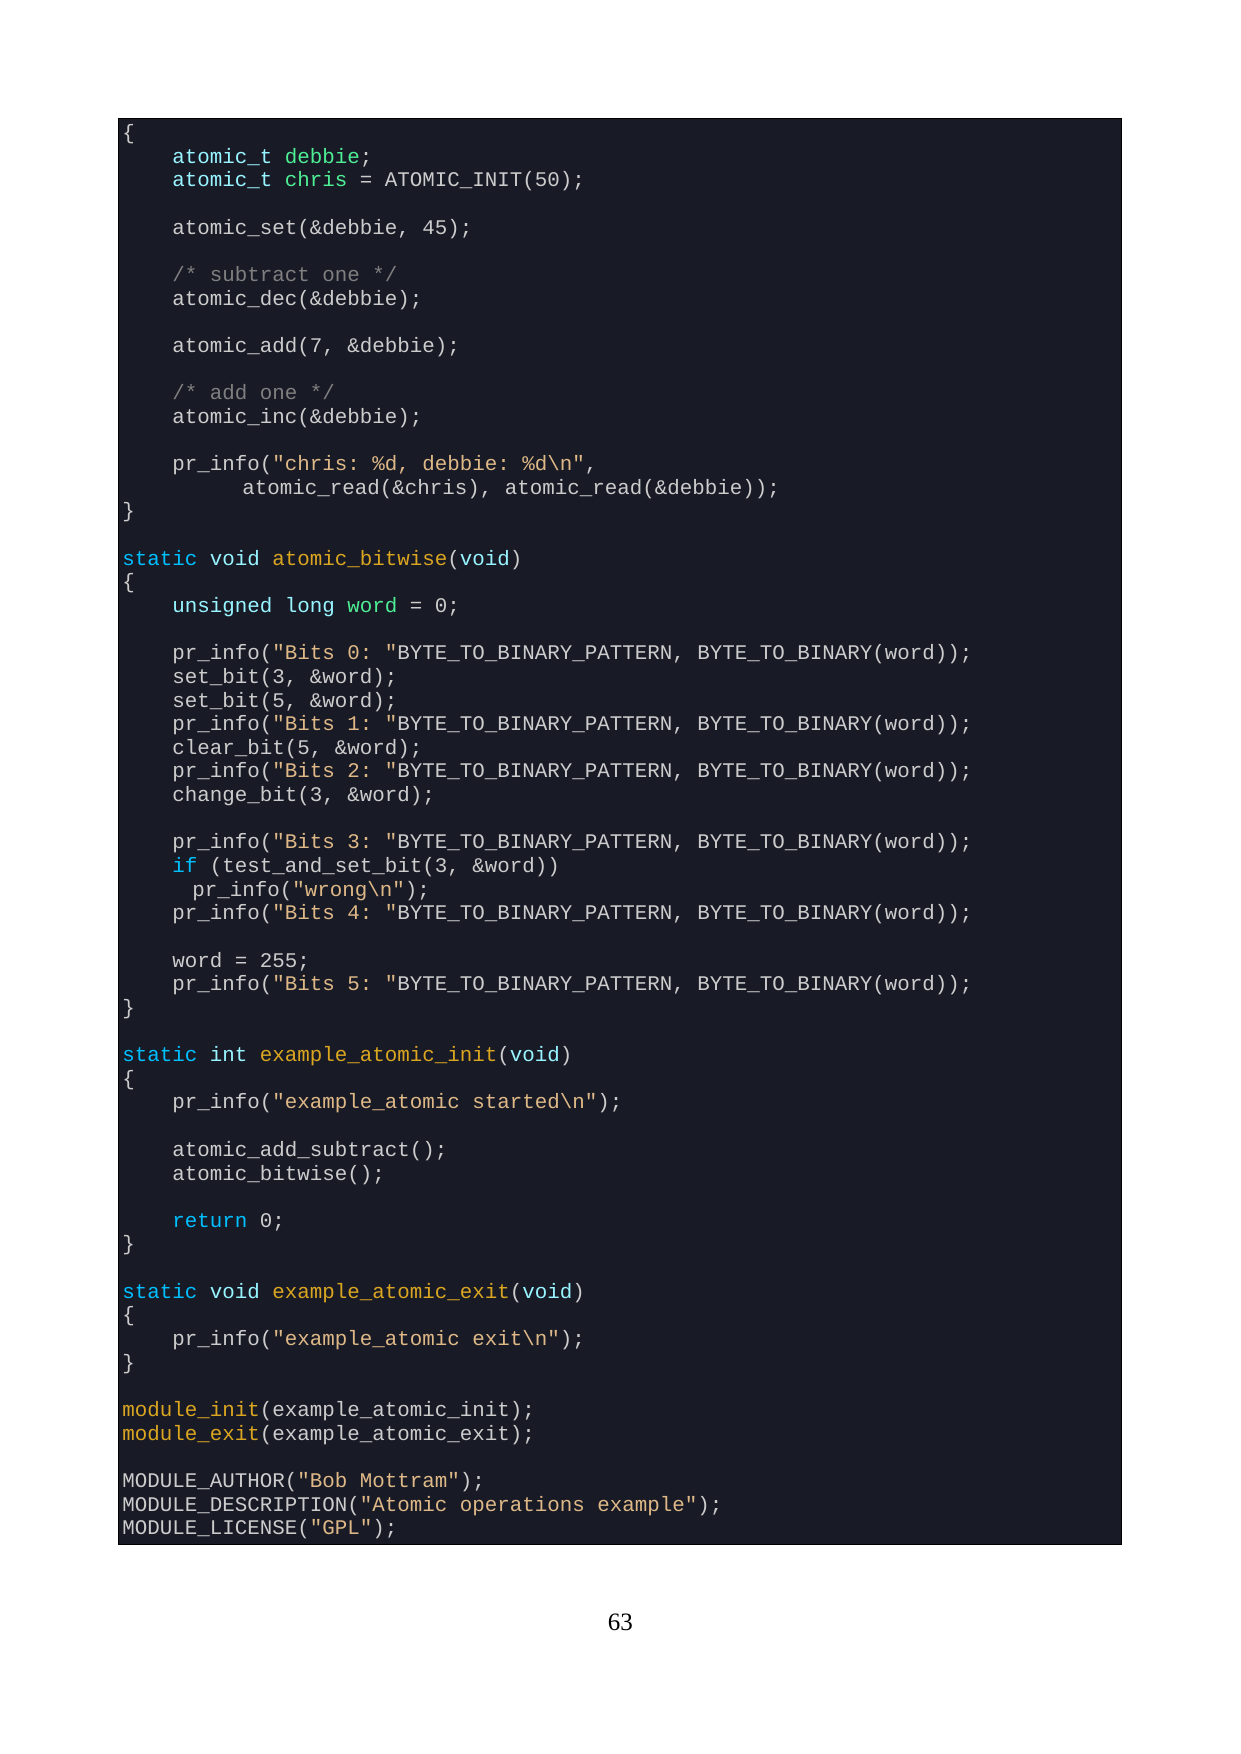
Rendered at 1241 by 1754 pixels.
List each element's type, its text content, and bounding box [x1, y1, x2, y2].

text pr_info("example_atomic started\n"); [119, 1088, 1121, 1111]
text static void atomic_bitwise(void) [119, 544, 1121, 567]
text /* subtract one */ [119, 260, 1121, 284]
text pr_info("Bits 2: "BYTE_TO_BINARY_PATTERN, BYTE_TO_BINARY(word)); [119, 757, 1121, 780]
text atomic_add(7, &debbie); [119, 331, 1121, 354]
text atomic_read(&chris), atomic_read(&debbie)); [119, 473, 1121, 496]
text unsigned long word = 0; [119, 591, 1121, 615]
text { [119, 1300, 1121, 1324]
text atomic_bitwise(); [119, 1158, 1121, 1182]
text atomic_add_subtract(); [119, 1135, 1121, 1158]
text pr_info("Bits 3: "BYTE_TO_BINARY_PATTERN, BYTE_TO_BINARY(word)); [119, 827, 1121, 851]
text static void example_atomic_exit(void) [119, 1277, 1121, 1300]
text return 0; [119, 1206, 1121, 1229]
text if (test_and_set_bit(3, &word)) [119, 851, 1121, 875]
text atomic_set(&debbie, 45); [119, 213, 1121, 236]
text { [119, 119, 1121, 142]
text pr_info("example_atomic exit\n"); [119, 1324, 1121, 1348]
text atomic_t debbie; [119, 142, 1121, 165]
text pr_info("Bits 0: "BYTE_TO_BINARY_PATTERN, BYTE_TO_BINARY(word)); [119, 638, 1121, 662]
text } [119, 1348, 1121, 1371]
text } [119, 496, 1121, 520]
text change_bit(3, &word); [119, 780, 1121, 804]
text pr_info("Bits 5: "BYTE_TO_BINARY_PATTERN, BYTE_TO_BINARY(word)); [119, 969, 1121, 993]
text module_exit(example_atomic_exit); [119, 1419, 1121, 1442]
text /* add one */ [119, 378, 1121, 402]
text } [119, 993, 1121, 1017]
text set_bit(3, &word); [119, 662, 1121, 686]
text clear_bit(5, &word); [119, 733, 1121, 757]
text { [119, 1064, 1121, 1088]
text module_init(example_atomic_init); [119, 1395, 1121, 1419]
text { [119, 567, 1121, 591]
text pr_info("Bits 4: "BYTE_TO_BINARY_PATTERN, BYTE_TO_BINARY(word)); [119, 898, 1121, 922]
text pr_info("chris: %d, debbie: %d\n", [119, 449, 1121, 473]
text } [119, 1229, 1121, 1253]
text MODULE_AUTHOR("Bob Mottram"); [119, 1466, 1121, 1489]
text atomic_dec(&debbie); [119, 284, 1121, 307]
text pr_info("wrong\n"); [119, 875, 1121, 898]
text pr_info("Bits 1: "BYTE_TO_BINARY_PATTERN, BYTE_TO_BINARY(word)); [119, 709, 1121, 733]
text MODULE_LICENSE("GPL"); [119, 1513, 1121, 1544]
text static int example_atomic_init(void) [119, 1040, 1121, 1064]
text atomic_t chris = ATOMIC_INIT(50); [119, 165, 1121, 189]
text set_bit(5, &word); [119, 686, 1121, 709]
text MODULE_DESCRIPTION("Atomic operations example"); [119, 1489, 1121, 1513]
text atomic_inc(&debbie); [119, 402, 1121, 426]
text word = 255; [119, 946, 1121, 969]
